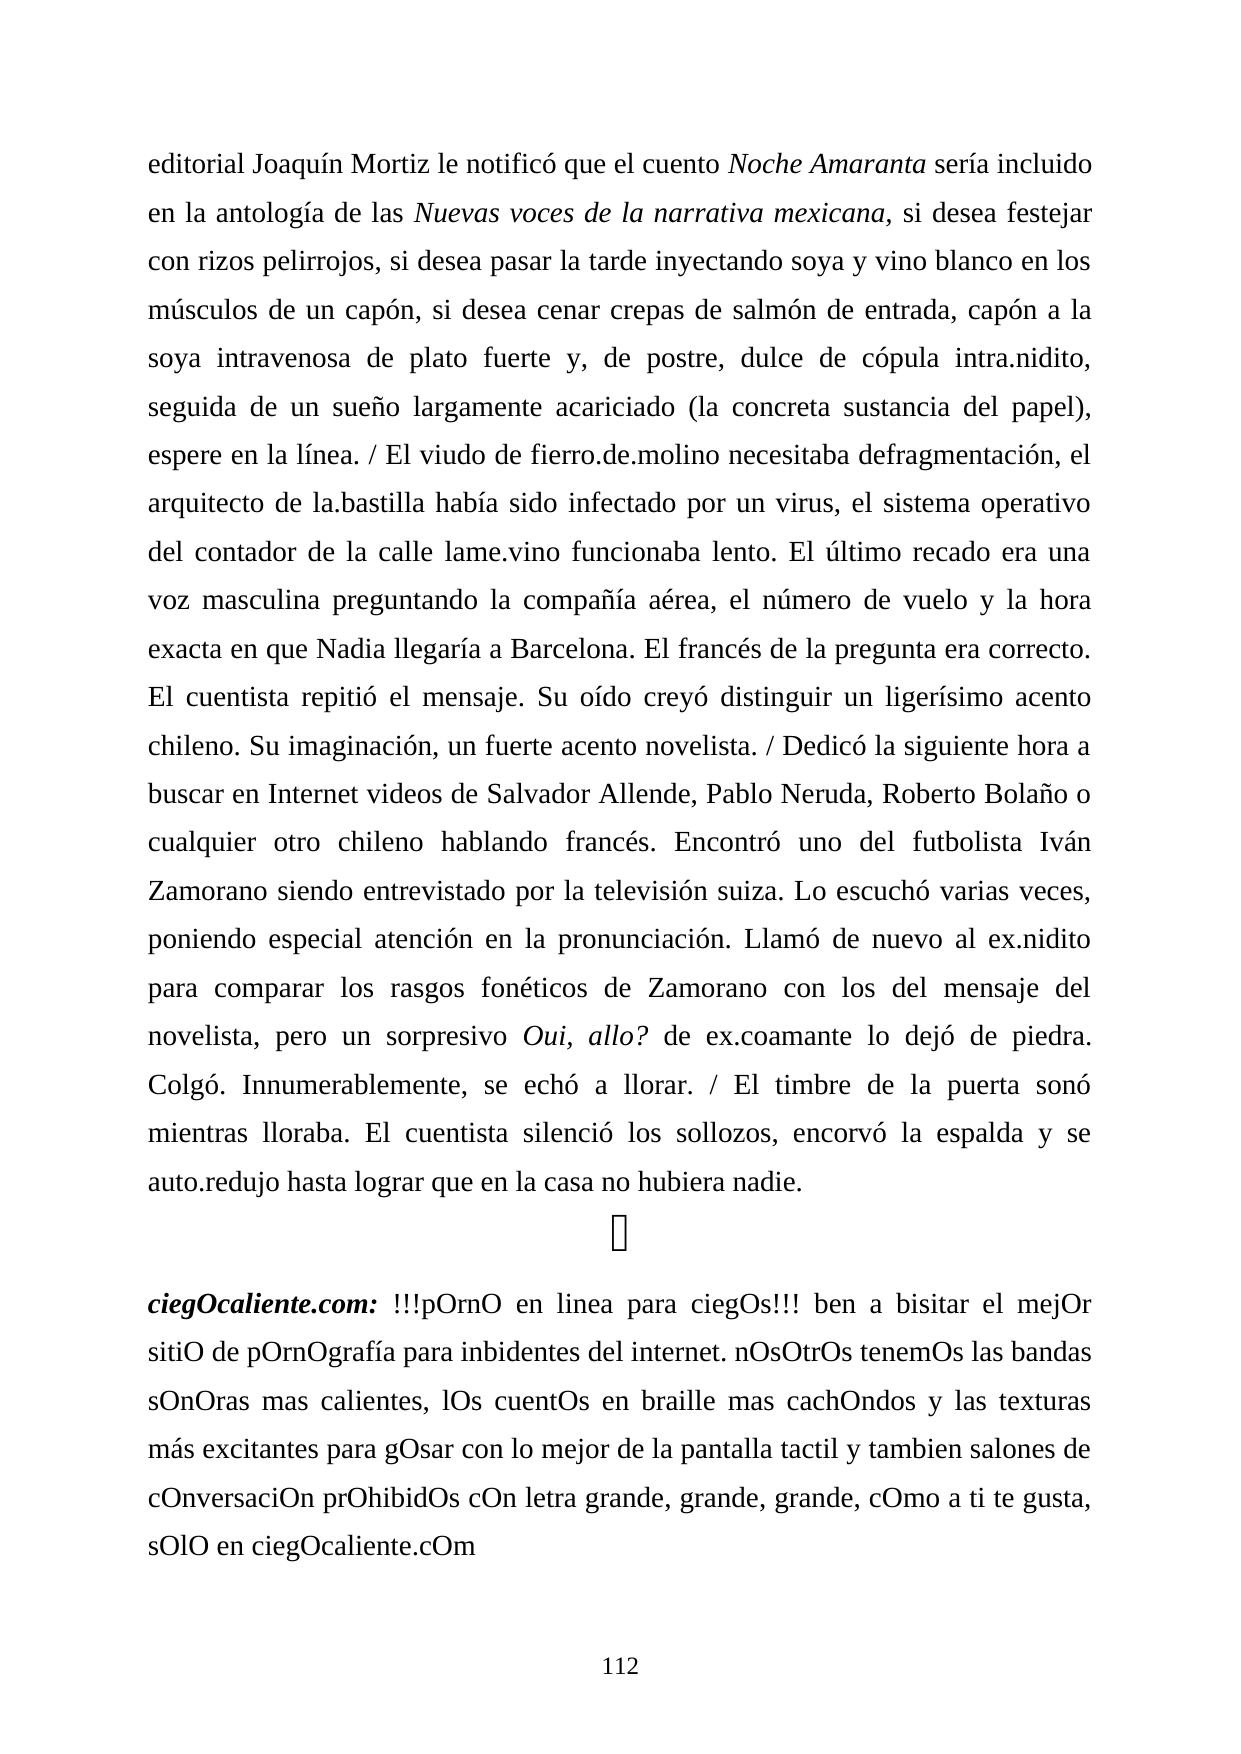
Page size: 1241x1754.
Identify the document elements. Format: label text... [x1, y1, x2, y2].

text ciegOcaliente.com: !!!pOrnO en linea para ciegOs!!! ben a bisitar el mejOr sitiO de pOrnOgrafía para inbidentes del internet. nOsOtrOs tenemOs las bandas sOnOras mas calientes, lOs cuentOs en braille mas cachOndos y las texturas más excitantes para gOsar con lo mejor de la pantalla tactil y tambien salones de cOnversaciOn prOhibidOs cOn letra grande, grande, grande, cOmo a ti te gusta, sOlO en ciegOcaliente.cOm [148, 1287, 1092, 1562]
text editorial Joaquín Mortiz le notificó que el cuento Noche Amaranta sería incluido en la antología de las Nuevas voces de la narrativa mexicana, si desea festejar con rizos pelirrojos, si desea pasar la tarde inyectando soya y vino blanco en los músculos de un capón, si desea cenar crepas de salmón de entrada, capón a la soya intravenosa de plato fuerte y, de postre, dulce de cópula intra.nidito, seguida de un sueño largamente acariciado (la concreta sustancia del papel), espere en la línea. / El viudo de fierro.de.molino necesitaba defragmentación, el arquitecto de la.bastilla había sido infectado por un virus, el sistema operativo del contador de la calle lame.vino funcionaba lento. El último recado era una voz masculina preguntando la compañía aérea, el número de vuelo y la hora exacta en que Nadia llegaría a Barcelona. El francés de la pregunta era correcto. El cuentista repitió el mensaje. Su oído creyó distinguir un ligerísimo acento chileno. Su imaginación, un fuerte acento novelista. / Dedicó la siguiente hora a buscar en Internet videos de Salvador Allende, Pablo Neruda, Roberto Bolaño o cualquier otro chileno hablando francés. Encontró uno del futbolista Iván Zamorano siendo entrevistado por la televisión suiza. Lo escuchó varias veces, poniendo especial atención en la pronunciación. Llamó de nuevo al ex.nidito para comparar los rasgos fonéticos de Zamorano con los del mensaje del novelista, pero un sorpresivo Oui, allo? de ex.coamante lo dejó de piedra. Colgó. Innumerablemente, se echó a llorar. / El timbre de la puerta sonó mientras lloraba. El cuentista silenció los sollozos, encorvó la espalda y se auto.redujo hasta lograr que en la casa no hubiera nadie. [148, 148, 1092, 1197]
text  [148, 1213, 1092, 1263]
